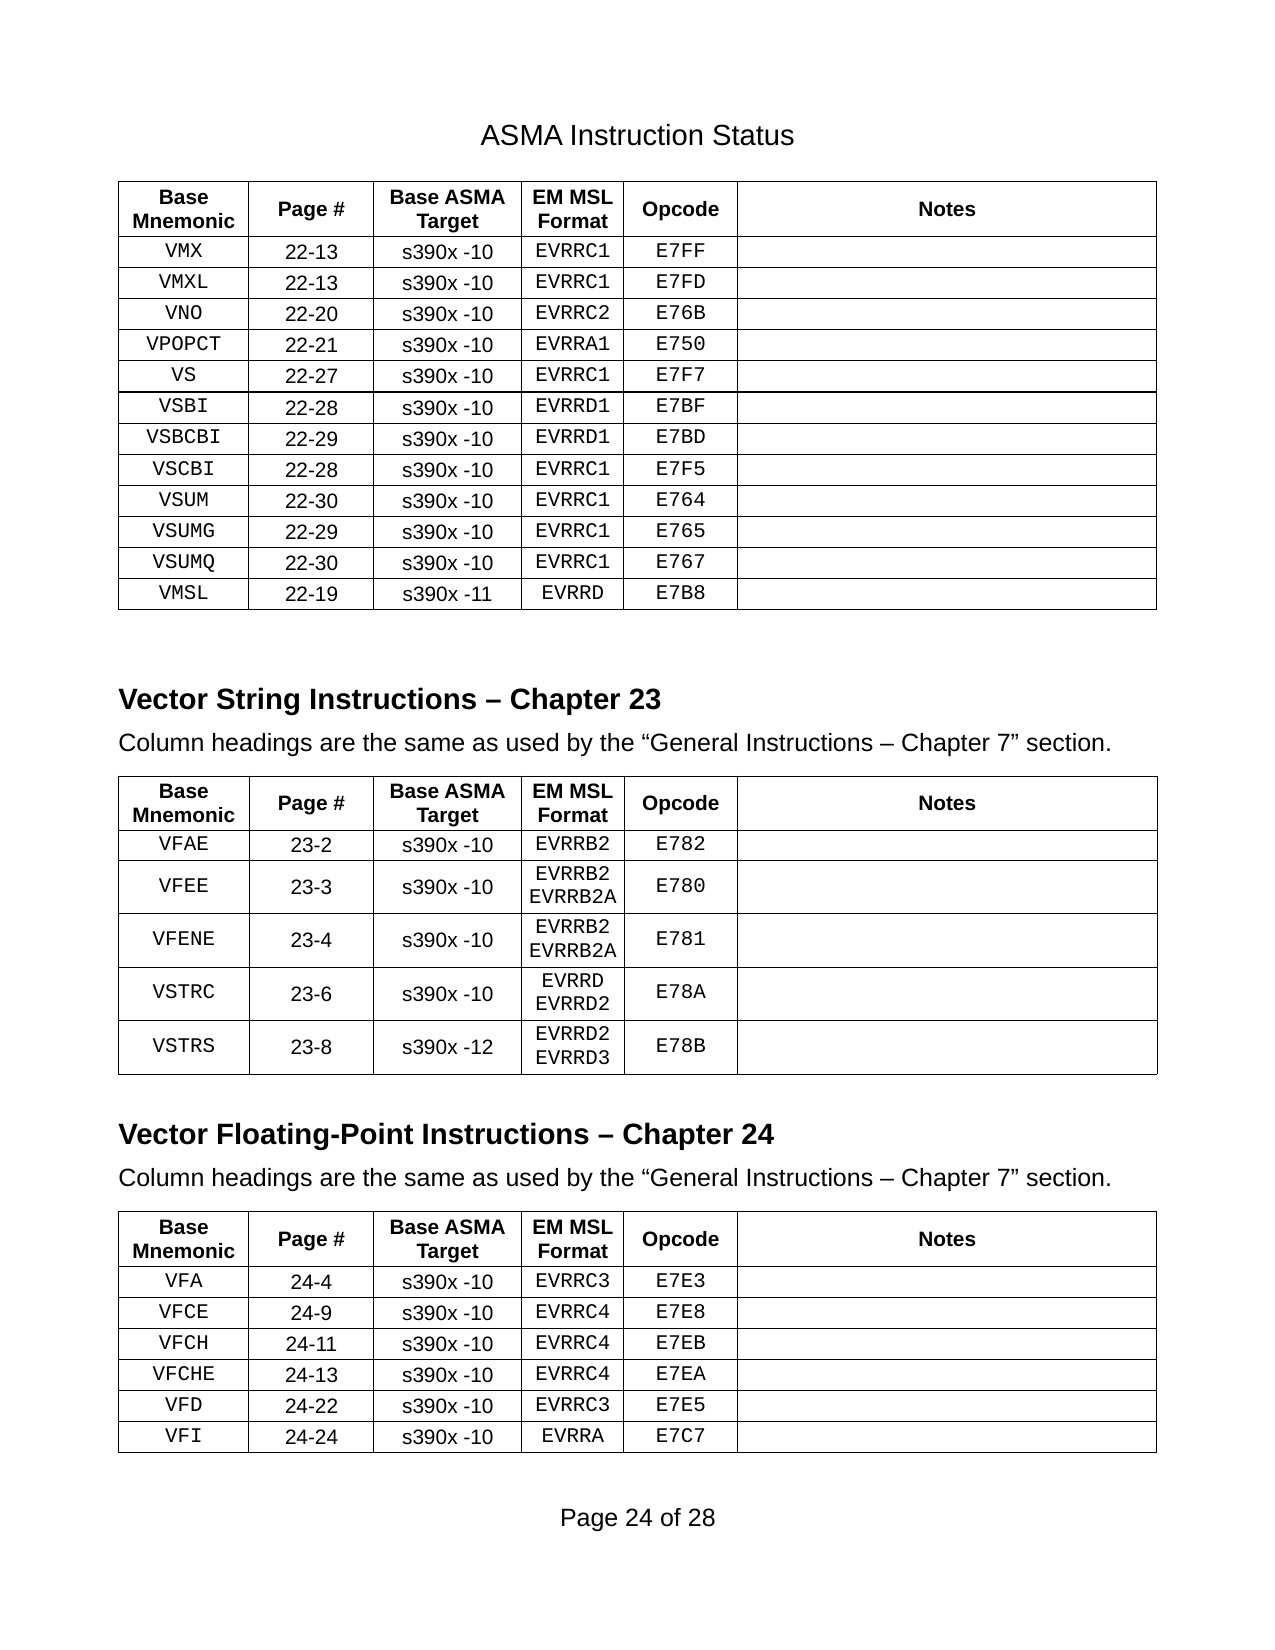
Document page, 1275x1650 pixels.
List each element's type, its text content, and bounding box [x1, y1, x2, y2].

table_cell 22-30 [249, 548, 373, 578]
table_cell s390x -10 [374, 1298, 521, 1328]
table_cell 22-19 [249, 579, 373, 609]
table_cell [738, 1422, 1156, 1452]
table_cell [738, 1298, 1156, 1328]
table_cell [738, 1267, 1156, 1297]
table_cell VFD [119, 1391, 248, 1421]
table_cell EVRRA [522, 1422, 623, 1452]
table_cell s390x -10 [374, 455, 521, 484]
table_cell VFEE [119, 861, 249, 913]
table_cell E76B [624, 299, 737, 329]
table_cell s390x -10 [374, 914, 521, 967]
table_cell EVRRC4 [522, 1329, 623, 1359]
table_cell 22-29 [249, 424, 373, 453]
text Column headings are the same as used by the “General Instructions – Chapter 7” section. [118, 728, 1157, 757]
table_cell s390x -10 [374, 968, 521, 1020]
table_header Notes [738, 182, 1156, 236]
table_cell VSBCBI [119, 424, 248, 453]
table_cell EVRRC1 [522, 486, 623, 516]
table_cell 24-9 [249, 1298, 373, 1328]
table_cell EVRRC1 [522, 548, 623, 578]
table_cell EVRRC1 [522, 268, 623, 298]
table_cell 24-13 [249, 1360, 373, 1390]
table_cell [738, 455, 1156, 484]
table_cell EVRRC4 [522, 1298, 623, 1328]
table_cell s390x -10 [374, 237, 521, 267]
table_cell 24-24 [249, 1422, 373, 1452]
table_cell s390x -10 [374, 1267, 521, 1297]
table_cell EVRRA1 [522, 330, 623, 360]
table_cell [738, 361, 1156, 391]
table_cell EVRRC1 [522, 237, 623, 267]
table_header EM MSL Format [522, 777, 624, 830]
table_cell s390x -10 [374, 1360, 521, 1390]
table_cell VFCH [119, 1329, 248, 1359]
table_cell E78B [625, 1021, 737, 1073]
table_cell 22-27 [249, 361, 373, 391]
table_header Page # [250, 777, 373, 830]
table_cell [738, 579, 1156, 609]
table_cell VSUM [119, 486, 248, 516]
table_cell [738, 268, 1156, 298]
table_cell 23-6 [250, 968, 373, 1020]
table_cell EVRRD EVRRD2 [522, 968, 624, 1020]
table_cell [738, 548, 1156, 578]
table_cell E781 [625, 914, 737, 967]
table_header Base Mnemonic [119, 182, 248, 236]
table_cell EVRRB2 EVRRB2A [522, 861, 624, 913]
table_header Opcode [624, 1212, 737, 1266]
table_cell 22-29 [249, 517, 373, 547]
table_header Page # [249, 1212, 373, 1266]
table_cell VMSL [119, 579, 248, 609]
table_cell s390x -10 [374, 831, 521, 860]
text Column headings are the same as used by the “General Instructions – Chapter 7” section. [118, 1163, 1157, 1192]
table_cell VSTRC [119, 968, 249, 1020]
table_cell [738, 1360, 1156, 1390]
table_cell E78A [625, 968, 737, 1020]
table_cell s390x -10 [374, 268, 521, 298]
table_cell EVRRB2 [522, 831, 624, 860]
table_cell VSCBI [119, 455, 248, 484]
table_header Base ASMA Target [374, 1212, 521, 1266]
table_header Base Mnemonic [119, 1212, 248, 1266]
subtitle Vector Floating-Point Instructions – Chapter 24 [118, 1117, 1157, 1151]
table_cell [738, 831, 1157, 860]
table_header EM MSL Format [522, 1212, 623, 1266]
table_cell [738, 914, 1157, 967]
table_cell 22-13 [249, 237, 373, 267]
table_cell 22-21 [249, 330, 373, 360]
table_cell VNO [119, 299, 248, 329]
table_header Notes [738, 1212, 1156, 1266]
table_cell [738, 299, 1156, 329]
table_cell E7FF [624, 237, 737, 267]
table_cell EVRRD1 [522, 393, 623, 422]
table_cell s390x -10 [374, 548, 521, 578]
table_cell VFA [119, 1267, 248, 1297]
table_cell [738, 330, 1156, 360]
table_cell VFENE [119, 914, 249, 967]
table_header Base ASMA Target [374, 777, 521, 830]
table_cell [738, 1391, 1156, 1421]
table_cell EVRRC3 [522, 1267, 623, 1297]
table_cell 22-28 [249, 455, 373, 484]
table_cell EVRRC1 [522, 455, 623, 484]
table_cell E7EA [624, 1360, 737, 1390]
table_cell 22-30 [249, 486, 373, 516]
table_cell EVRRD [522, 579, 623, 609]
table_header EM MSL Format [522, 182, 623, 236]
table_cell VS [119, 361, 248, 391]
table_cell EVRRD2 EVRRD3 [522, 1021, 624, 1073]
table_cell s390x -10 [374, 424, 521, 453]
table_cell s390x -10 [374, 861, 521, 913]
table_cell VFI [119, 1422, 248, 1452]
table_cell E7B8 [624, 579, 737, 609]
table_cell VSBI [119, 393, 248, 422]
table_cell VFCE [119, 1298, 248, 1328]
table_cell 22-13 [249, 268, 373, 298]
table_cell E7BF [624, 393, 737, 422]
table_cell 23-8 [250, 1021, 373, 1073]
table_cell s390x -10 [374, 393, 521, 422]
table_cell [738, 424, 1156, 453]
table_cell E7EB [624, 1329, 737, 1359]
table_cell E780 [625, 861, 737, 913]
table_cell E7F7 [624, 361, 737, 391]
table_cell VMXL [119, 268, 248, 298]
table_cell s390x -11 [374, 579, 521, 609]
table_cell EVRRC4 [522, 1360, 623, 1390]
table_cell s390x -12 [374, 1021, 521, 1073]
table_cell VSUMG [119, 517, 248, 547]
table_header Base ASMA Target [374, 182, 521, 236]
table_cell 24-22 [249, 1391, 373, 1421]
table_cell s390x -10 [374, 1329, 521, 1359]
table_header Page # [249, 182, 373, 236]
table_cell VMX [119, 237, 248, 267]
table_cell VFCHE [119, 1360, 248, 1390]
table_cell [738, 861, 1157, 913]
table_cell E750 [624, 330, 737, 360]
table_cell 23-3 [250, 861, 373, 913]
table_cell 22-28 [249, 393, 373, 422]
table_cell E7FD [624, 268, 737, 298]
table_cell EVRRC3 [522, 1391, 623, 1421]
table_cell 22-20 [249, 299, 373, 329]
table_cell E782 [625, 831, 737, 860]
table_cell [738, 968, 1157, 1020]
table_cell 24-4 [249, 1267, 373, 1297]
table_header Opcode [624, 182, 737, 236]
table_cell E7BD [624, 424, 737, 453]
table_header Opcode [625, 777, 737, 830]
table_cell [738, 486, 1156, 516]
table_cell s390x -10 [374, 486, 521, 516]
table_cell E764 [624, 486, 737, 516]
table_cell s390x -10 [374, 330, 521, 360]
table_cell EVRRC1 [522, 517, 623, 547]
table_cell s390x -10 [374, 517, 521, 547]
table_cell s390x -10 [374, 1422, 521, 1452]
table_cell EVRRC1 [522, 361, 623, 391]
table_cell E7C7 [624, 1422, 737, 1452]
table_header Notes [738, 777, 1157, 830]
table_cell s390x -10 [374, 1391, 521, 1421]
table_cell E767 [624, 548, 737, 578]
table_cell 23-4 [250, 914, 373, 967]
table_cell s390x -10 [374, 361, 521, 391]
table_cell E7F5 [624, 455, 737, 484]
table_cell E7E5 [624, 1391, 737, 1421]
table_cell VSTRS [119, 1021, 249, 1073]
table_cell EVRRB2 EVRRB2A [522, 914, 624, 967]
table_cell [738, 517, 1156, 547]
table_cell s390x -10 [374, 299, 521, 329]
table_cell [738, 1021, 1157, 1073]
table_cell E7E8 [624, 1298, 737, 1328]
table_cell E7E3 [624, 1267, 737, 1297]
table_cell [738, 1329, 1156, 1359]
table_header Base Mnemonic [119, 777, 249, 830]
table_cell EVRRD1 [522, 424, 623, 453]
table_cell 24-11 [249, 1329, 373, 1359]
subtitle Vector String Instructions – Chapter 23 [118, 682, 1157, 716]
table_cell E765 [624, 517, 737, 547]
table_cell VFAE [119, 831, 249, 860]
table_cell EVRRC2 [522, 299, 623, 329]
table_cell 23-2 [250, 831, 373, 860]
table_cell VPOPCT [119, 330, 248, 360]
table_cell [738, 237, 1156, 267]
table_cell [738, 393, 1156, 422]
table_cell VSUMQ [119, 548, 248, 578]
